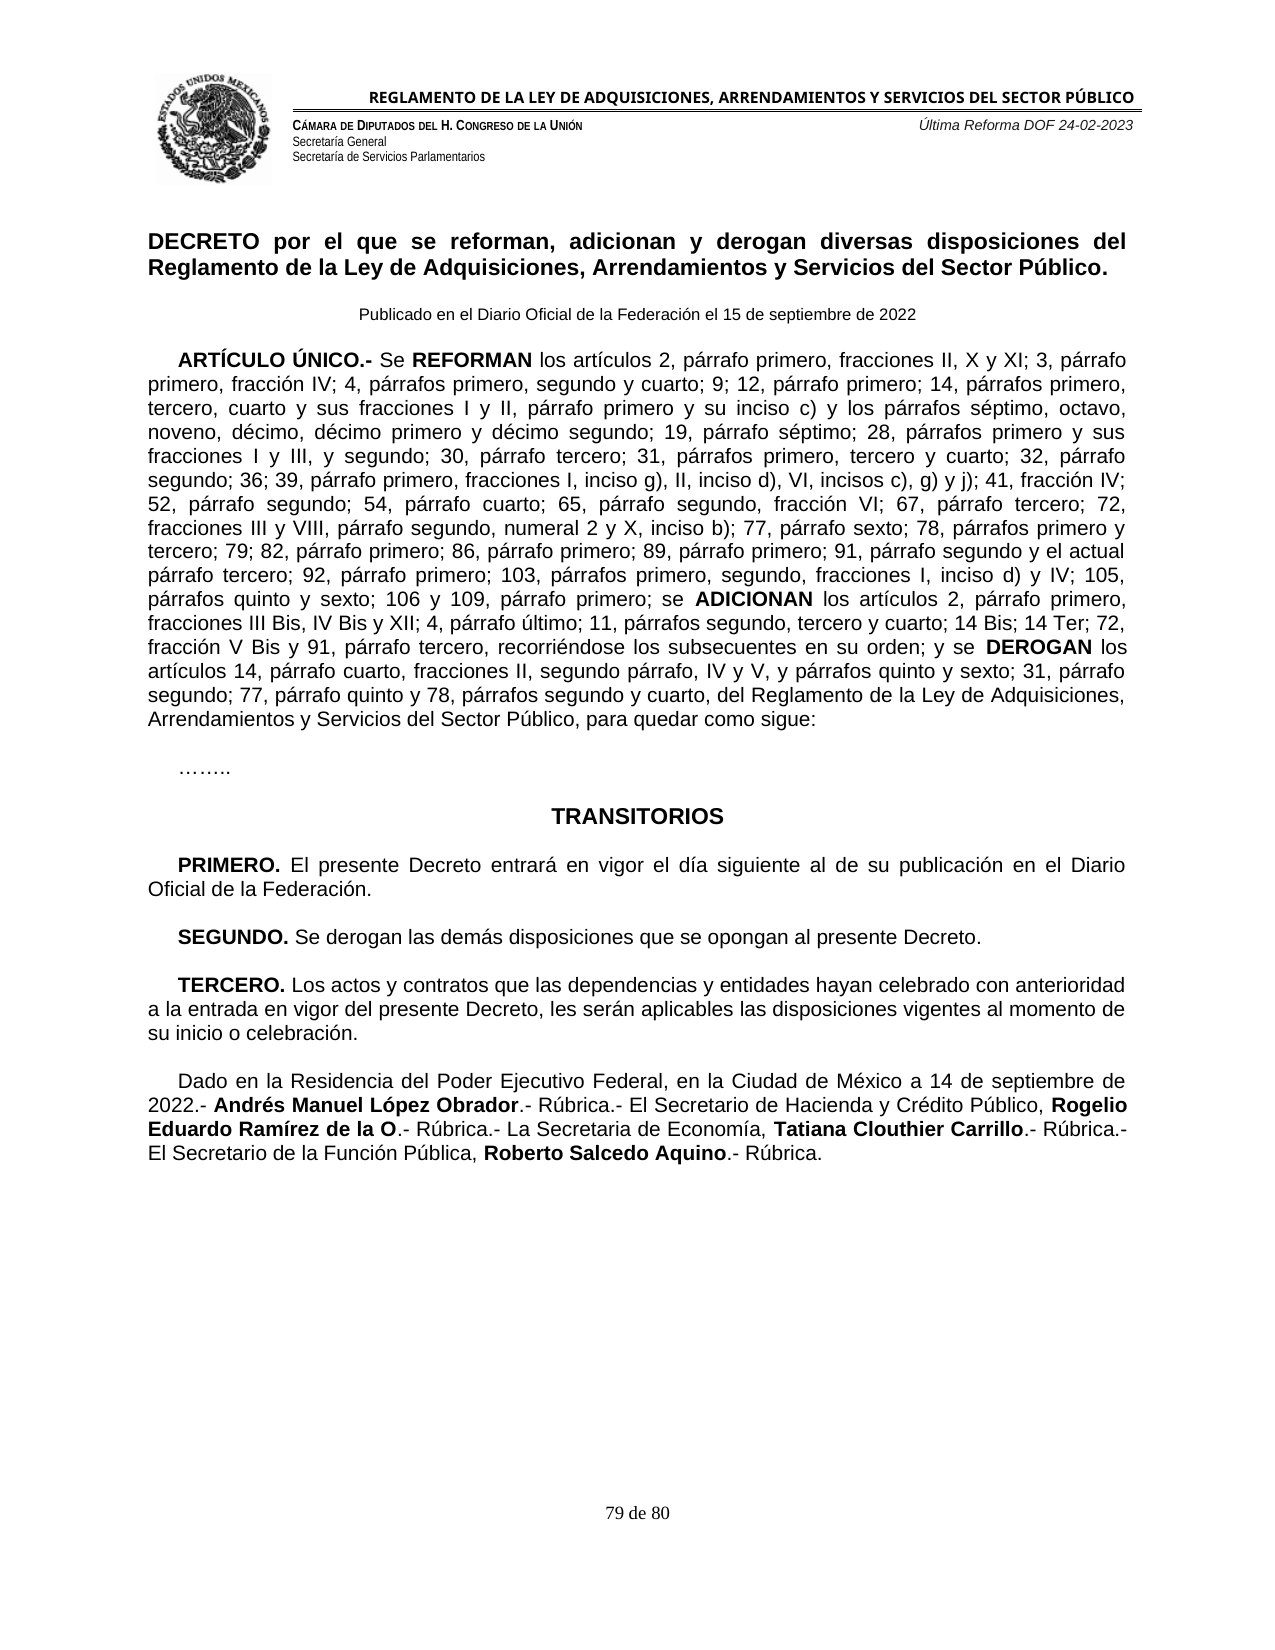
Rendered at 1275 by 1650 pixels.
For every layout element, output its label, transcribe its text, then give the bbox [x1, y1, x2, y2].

text PRIMERO. El presente Decreto entrará en vigor el día siguiente al de su publicación en el Diario Oficial de la Federación. [148, 853, 1127, 901]
text TRANSITORIOS [148, 803, 1127, 829]
text TERCERO. Los actos y contratos que las dependencias y entidades hayan celebrado con anterioridad a la entrada en vigor del presente Decreto, les serán aplicables las disposiciones vigentes al momento de su inicio o celebración. [148, 973, 1127, 1045]
text DECRETO por el que se reforman, adicionan y derogan diversas disposiciones del Reglamento de la Ley de Adquisiciones, Arrendamientos y Servicios del Sector Público. [148, 228, 1127, 281]
text SEGUNDO. Se derogan las demás disposiciones que se opongan al presente Decreto. [148, 925, 1127, 949]
text Publicado en el Diario Oficial de la Federación el 15 de septiembre de 2022 [148, 304, 1127, 324]
text ARTÍCULO ÚNICO.- Se REFORMAN los artículos 2, párrafo primero, fracciones II, X y XI; 3, párrafo primero, fracción IV; 4, párrafos primero, segundo y cuarto; 9; 12, párrafo primero; 14, párrafos primero, tercero, cuarto y sus fracciones I y II, párrafo primero y su inciso c) y los párrafos séptimo, octavo, noveno, décimo, décimo primero y décimo segundo; 19, párrafo séptimo; 28, párrafos primero y sus fracciones I y III, y segundo; 30, párrafo tercero; 31, párrafos primero, tercero y cuarto; 32, párrafo segundo; 36; 39, párrafo primero, fracciones I, inciso g), II, inciso d), VI, incisos c), g) y j); 41, fracción IV; 52, párrafo segundo; 54, párrafo cuarto; 65, párrafo segundo, fracción VI; 67, párrafo tercero; 72, fracciones III y VIII, párrafo segundo, numeral 2 y X, inciso b); 77, párrafo sexto; 78, párrafos primero y tercero; 79; 82, párrafo primero; 86, párrafo primero; 89, párrafo primero; 91, párrafo segundo y el actual párrafo tercero; 92, párrafo primero; 103, párrafos primero, segundo, fracciones I, inciso d) y IV; 105, párrafos quinto y sexto; 106 y 109, párrafo primero; se ADICIONAN los artículos 2, párrafo primero, fracciones III Bis, IV Bis y XII; 4, párrafo último; 11, párrafos segundo, tercero y cuarto; 14 Bis; 14 Ter; 72, fracción V Bis y 91, párrafo tercero, recorriéndose los subsecuentes en su orden; y se DEROGAN los artículos 14, párrafo cuarto, fracciones II, segundo párrafo, IV y V, y párrafos quinto y sexto; 31, párrafo segundo; 77, párrafo quinto y 78, párrafos segundo y cuarto, del Reglamento de la Ley de Adquisiciones, Arrendamientos y Servicios del Sector Público, para quedar como sigue: [148, 348, 1127, 731]
text Dado en la Residencia del Poder Ejecutivo Federal, en la Ciudad de México a 14 de septiembre de 2022.- Andrés Manuel López Obrador.- Rúbrica.- El Secretario de Hacienda y Crédito Público, Rogelio Eduardo Ramírez de la O.- Rúbrica.- La Secretaria de Economía, Tatiana Clouthier Carrillo.- Rúbrica.- El Secretario de la Función Pública, Roberto Salcedo Aquino.- Rúbrica. [148, 1069, 1127, 1165]
text …….. [148, 755, 1127, 779]
